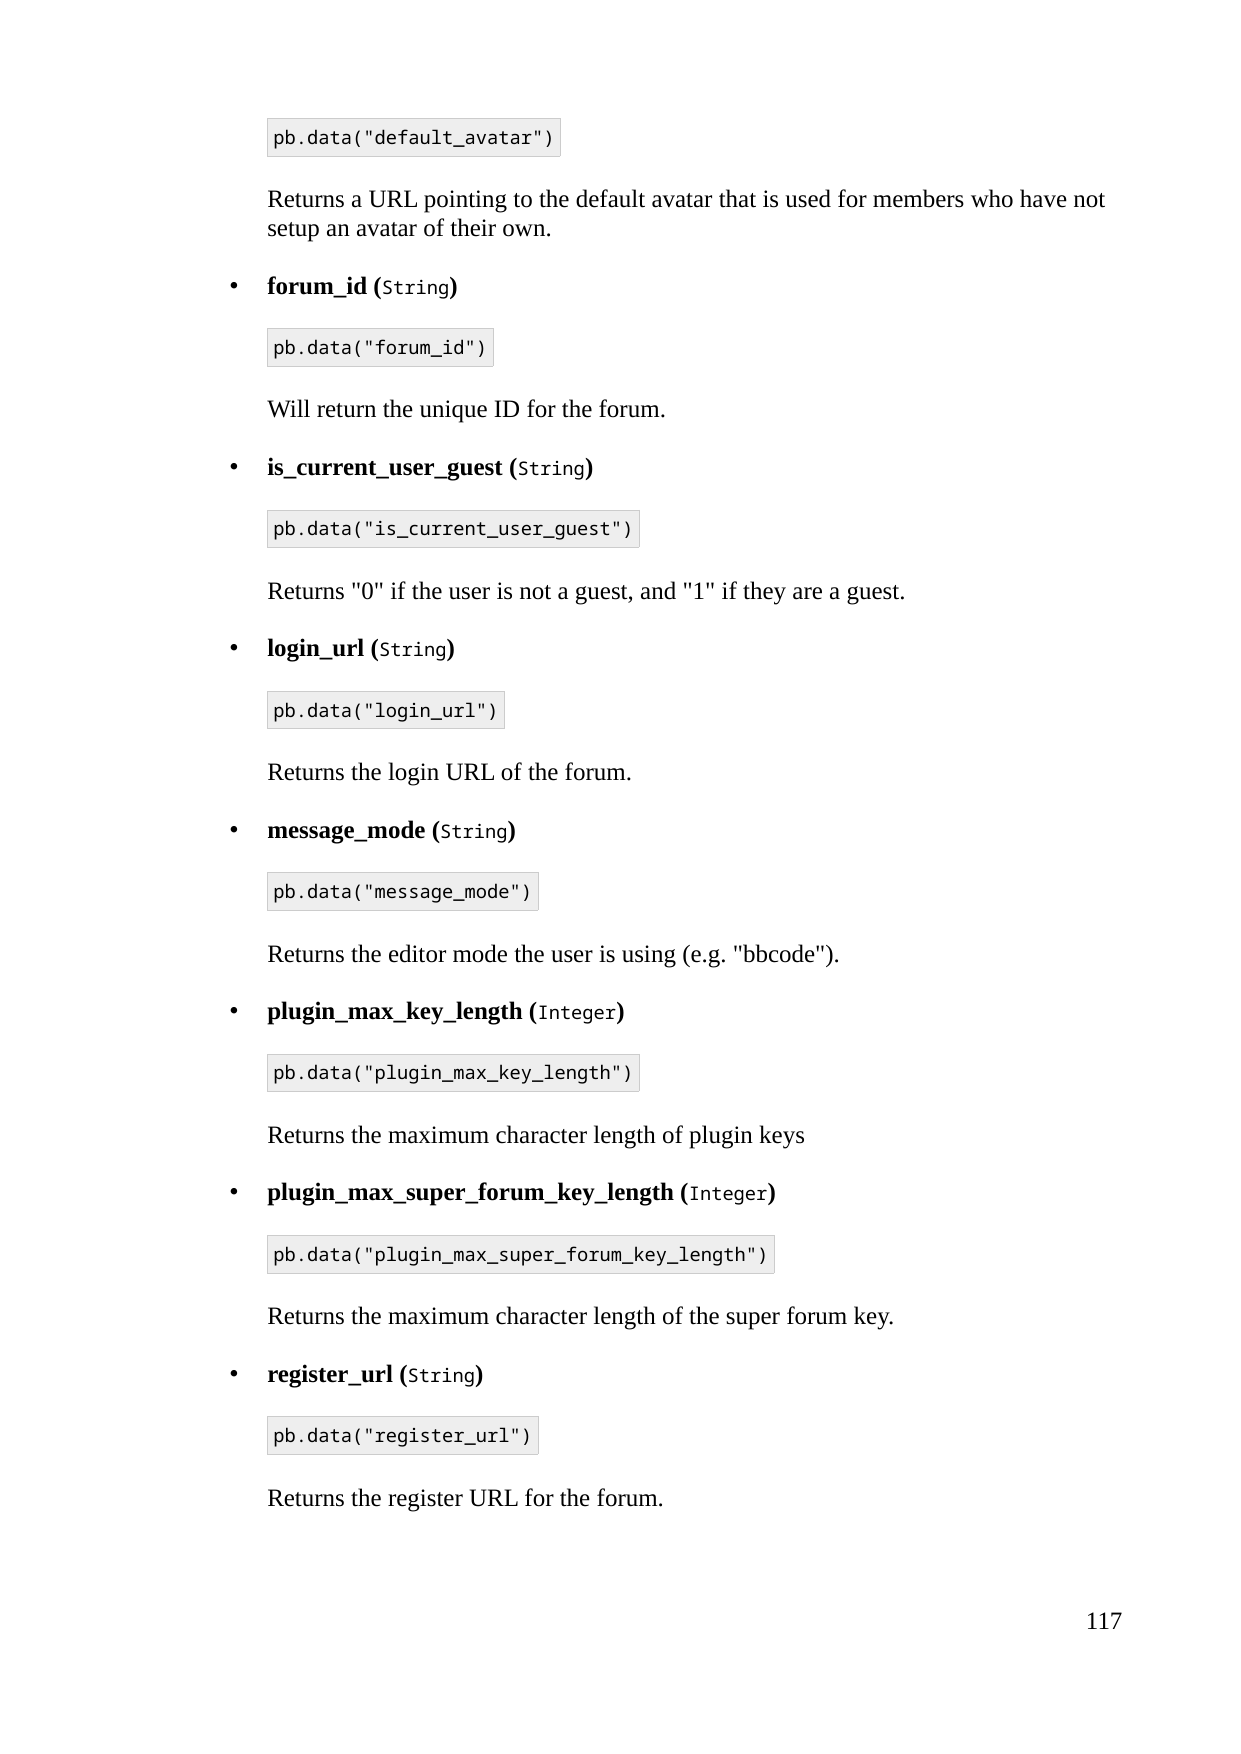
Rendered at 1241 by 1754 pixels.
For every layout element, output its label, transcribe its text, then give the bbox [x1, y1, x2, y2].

list pb.data("default_avatar") Returns a URL pointing to the default avatar that is used for members who have not setup an avatar of their own. [229, 118, 1122, 271]
list message_mode (String) pb.data("message_mode") Returns the editor mode the user is using (e.g. "bbcode"). [229, 815, 1122, 996]
list plugin_max_key_length (Integer) pb.data("plugin_max_key_length") Returns the maximum character length of plugin keys [229, 996, 1122, 1177]
list register_url (String) pb.data("register_url") Returns the register URL for the forum. [229, 1359, 1122, 1540]
list plugin_max_super_forum_key_length (Integer) pb.data("plugin_max_super_forum_key_length") Returns the maximum character length of the super forum key. [229, 1177, 1122, 1359]
list is_current_user_guest (String) pb.data("is_current_user_guest") Returns "0" if the user is not a guest, and "1" if they are a guest. [229, 452, 1122, 633]
list login_url (String) pb.data("login_url") Returns the login URL of the forum. [229, 633, 1122, 815]
list forum_id (String) pb.data("forum_id") Will return the unique ID for the forum. [229, 271, 1122, 452]
